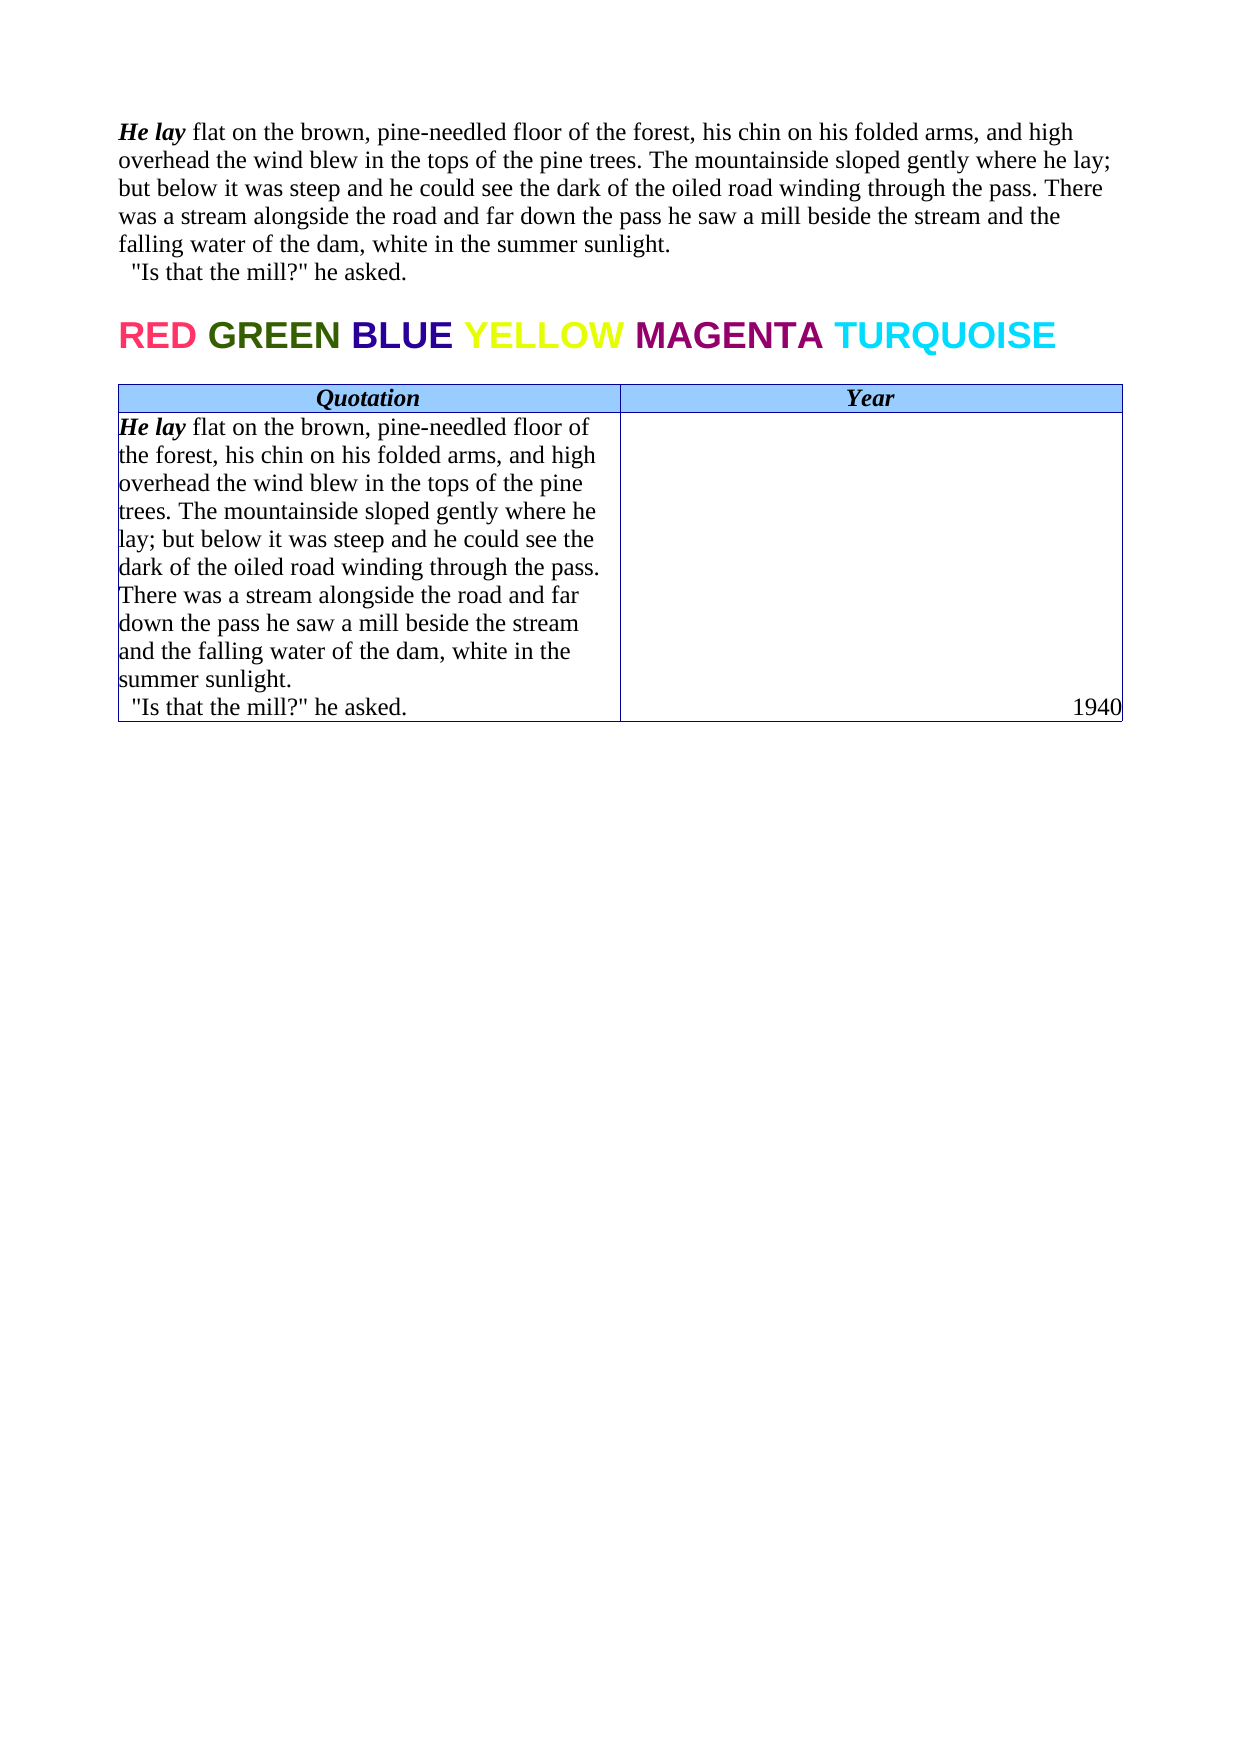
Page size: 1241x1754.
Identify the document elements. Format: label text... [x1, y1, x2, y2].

table_header Quotation [119, 385, 620, 412]
table_cell 1940 [621, 413, 1122, 721]
text He lay flat on the brown, pine-needled floor of the forest, his chin on his folded arms, and high overhead the wind blew in the tops of the pine trees. The mountainside sloped gently where he lay; but below it was steep and he could see the dark of the oiled road winding through the pass. There was a stream alongside the road and far down the pass he saw a mill beside the stream and the falling water of the dam, white in the summer sunlight. "Is that the mill?" he asked. [118, 118, 1122, 286]
text RED GREEN BLUE YELLOW MAGENTA TURQUOISE [118, 314, 1122, 356]
table_cell He lay flat on the brown, pine-needled floor of the forest, his chin on his folded arms, and high overhead the wind blew in the tops of the pine trees. The mountainside sloped gently where he lay; but below it was steep and he could see the dark of the oiled road winding through the pass. There was a stream alongside the road and far down the pass he saw a mill beside the stream and the falling water of the dam, white in the summer sunlight. "Is that the mill?" he asked. [119, 413, 620, 721]
table_header Year [621, 385, 1122, 412]
